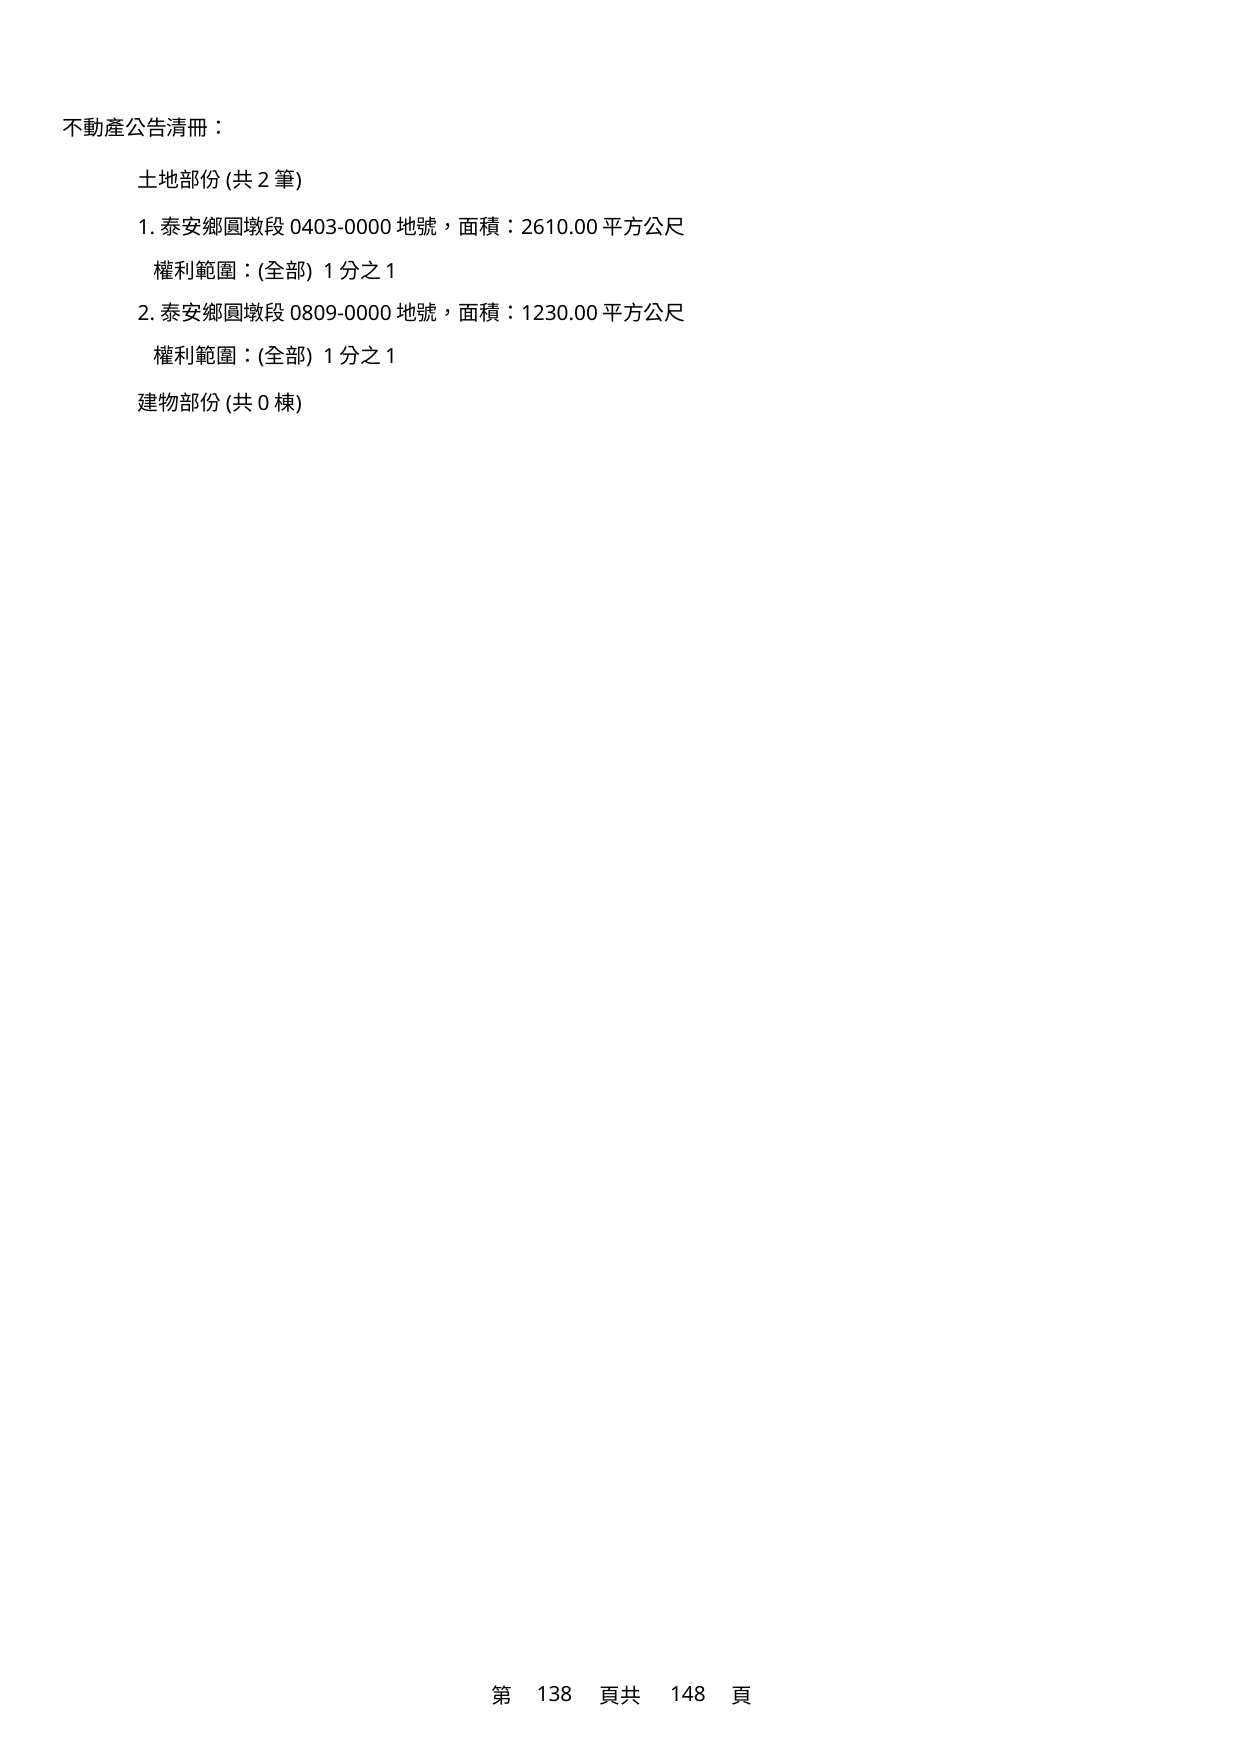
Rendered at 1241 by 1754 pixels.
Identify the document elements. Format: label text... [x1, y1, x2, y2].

text 1. 泰安鄉圓墩段0403-0000地號，面積：2610.00平方公尺 權利範圍：(全部) 1分之1 [62, 197, 1177, 282]
text 148 [654, 1679, 721, 1708]
text 頁共 [585, 1679, 654, 1709]
text 不動產公告清冊： [62, 98, 1177, 142]
text 138 [523, 1679, 585, 1708]
text 頁 [721, 1679, 762, 1709]
text 第 [481, 1679, 523, 1709]
text 建物部份 (共 0 棟) [62, 373, 1177, 417]
text 2. 泰安鄉圓墩段0809-0000地號，面積：1230.00平方公尺 權利範圍：(全部) 1分之1 [62, 282, 1177, 370]
text 土地部份 (共 2 筆) [62, 150, 1177, 194]
